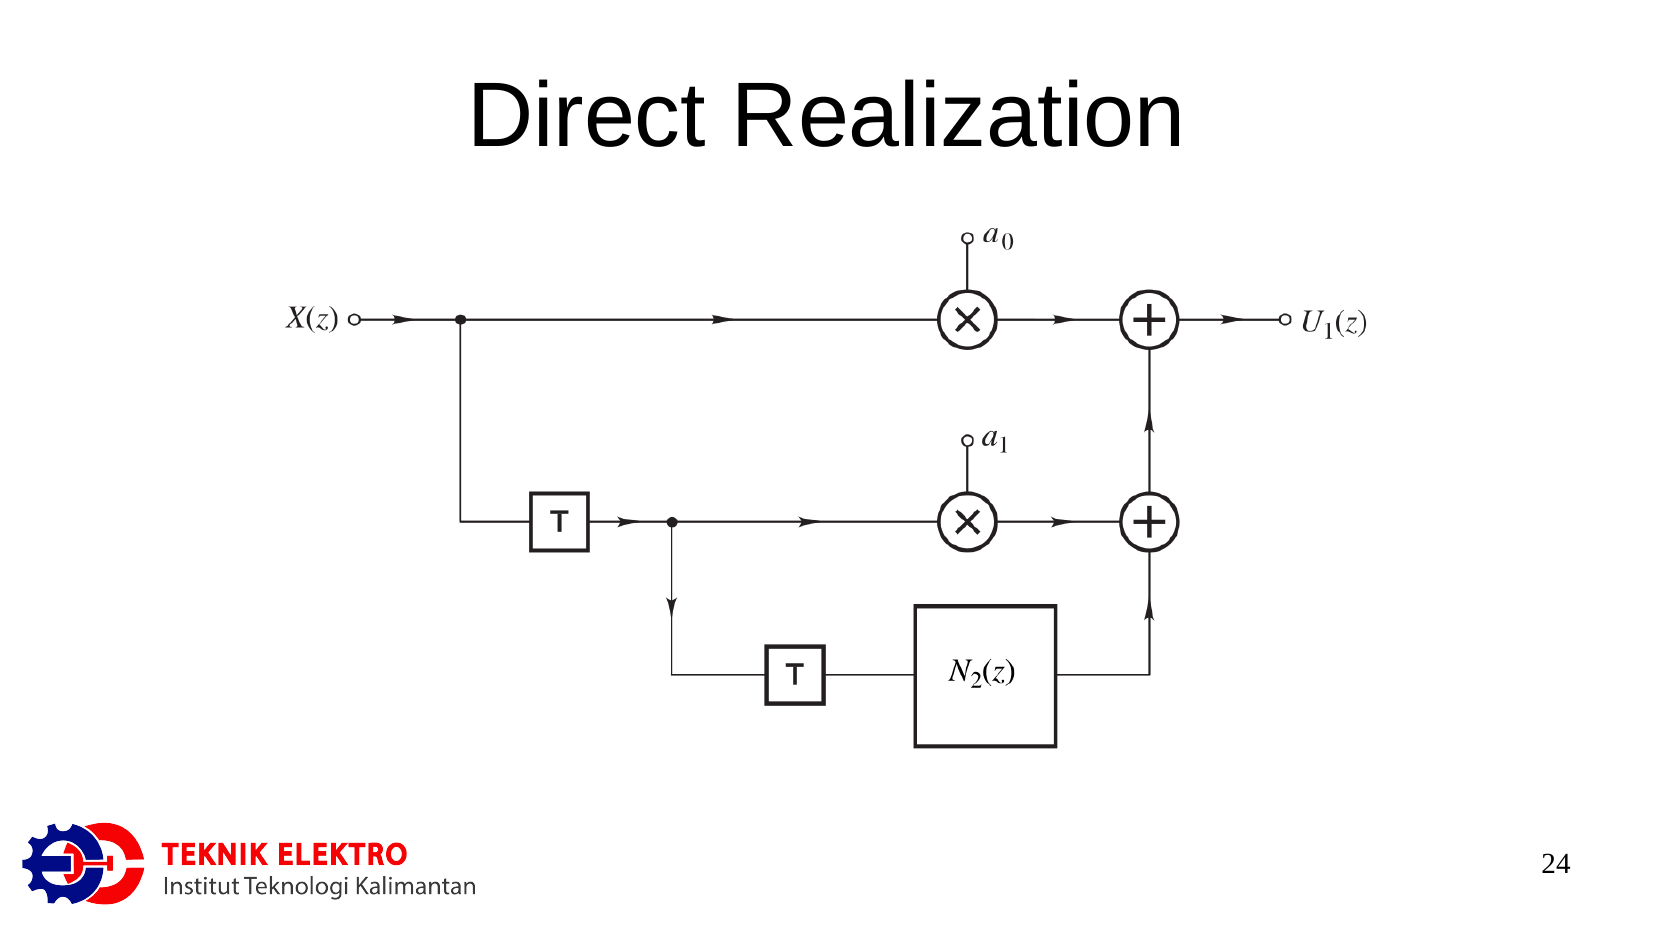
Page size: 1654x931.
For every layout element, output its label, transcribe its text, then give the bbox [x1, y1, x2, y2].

picture [280, 217, 1373, 758]
title Direct Realization [82, 37, 1571, 193]
picture [21, 784, 476, 931]
